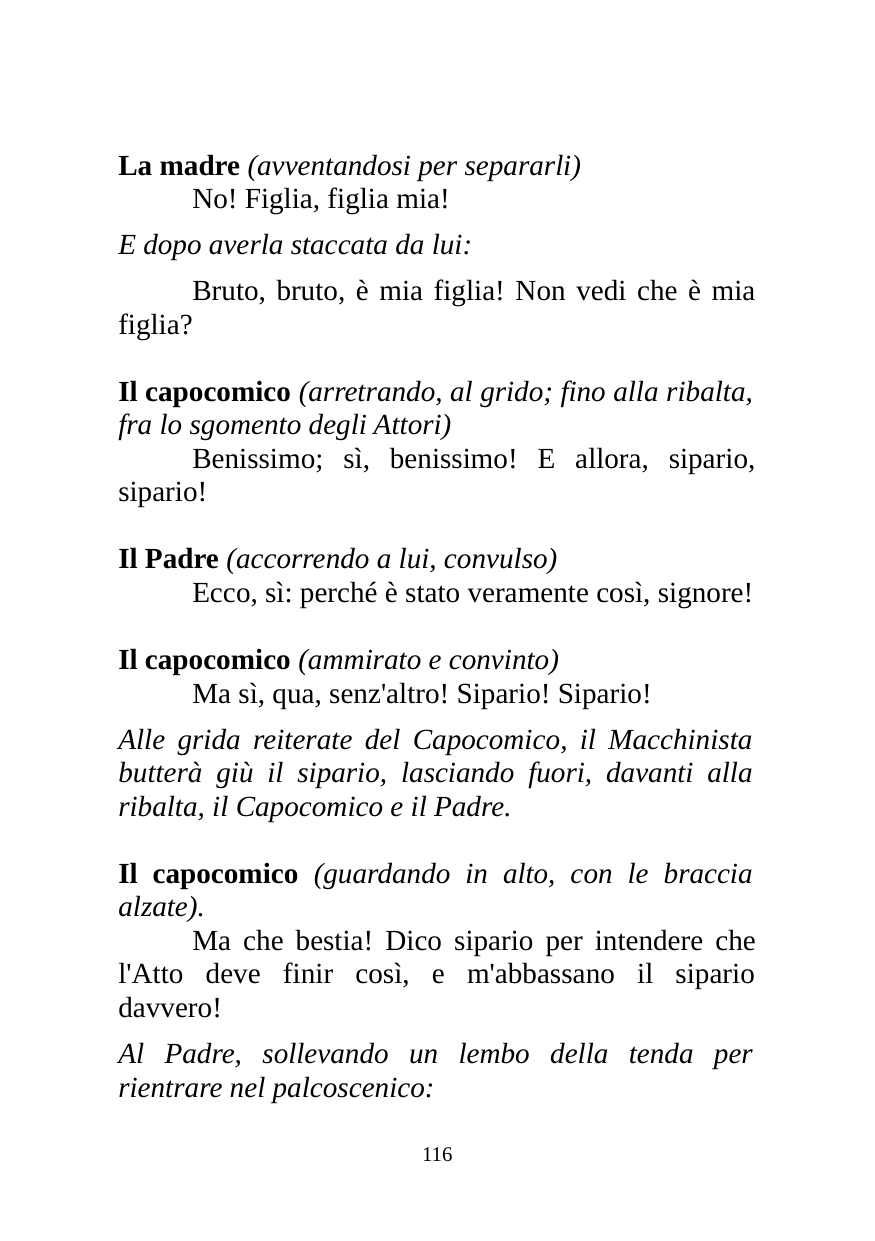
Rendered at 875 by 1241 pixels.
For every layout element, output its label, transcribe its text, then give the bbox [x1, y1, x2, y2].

text Il capocomico (guardando in alto, con le braccia alzate). [118, 856, 756, 923]
text La madre (avventandosi per separarli) [118, 148, 756, 181]
text Il capocomico (arretrando, al grido; fino alla ribalta, fra lo sgomento degli Attori) [118, 374, 756, 441]
text Alle grida reiterate del Capocomico, il Macchinista butterà giù il sipario, lasciando fuori, davanti alla ribalta, il Capocomico e il Padre. [118, 722, 756, 822]
text Ecco, sì: perché è stato veramente così, signore! [118, 575, 756, 609]
text Bruto, bruto, è mia figlia! Non vedi che è mia figlia? [118, 273, 756, 340]
text Il capocomico (ammirato e convinto) [118, 642, 756, 676]
text No! Figlia, figlia mia! [118, 181, 756, 215]
text Il Padre (accorrendo a lui, convulso) [118, 542, 756, 575]
text Benissimo; sì, benissimo! E allora, sipario, sipario! [118, 441, 756, 508]
text Al Padre, sollevando un lembo della tenda per rientrare nel palcoscenico: [118, 1036, 756, 1103]
text Ma sì, qua, senz'altro! Sipario! Sipario! [118, 676, 756, 709]
text E dopo averla staccata da lui: [118, 227, 756, 261]
text Ma che bestia! Dico sipario per intendere che l'Atto deve finir così, e m'abbassano il sipario davvero! [118, 923, 756, 1024]
